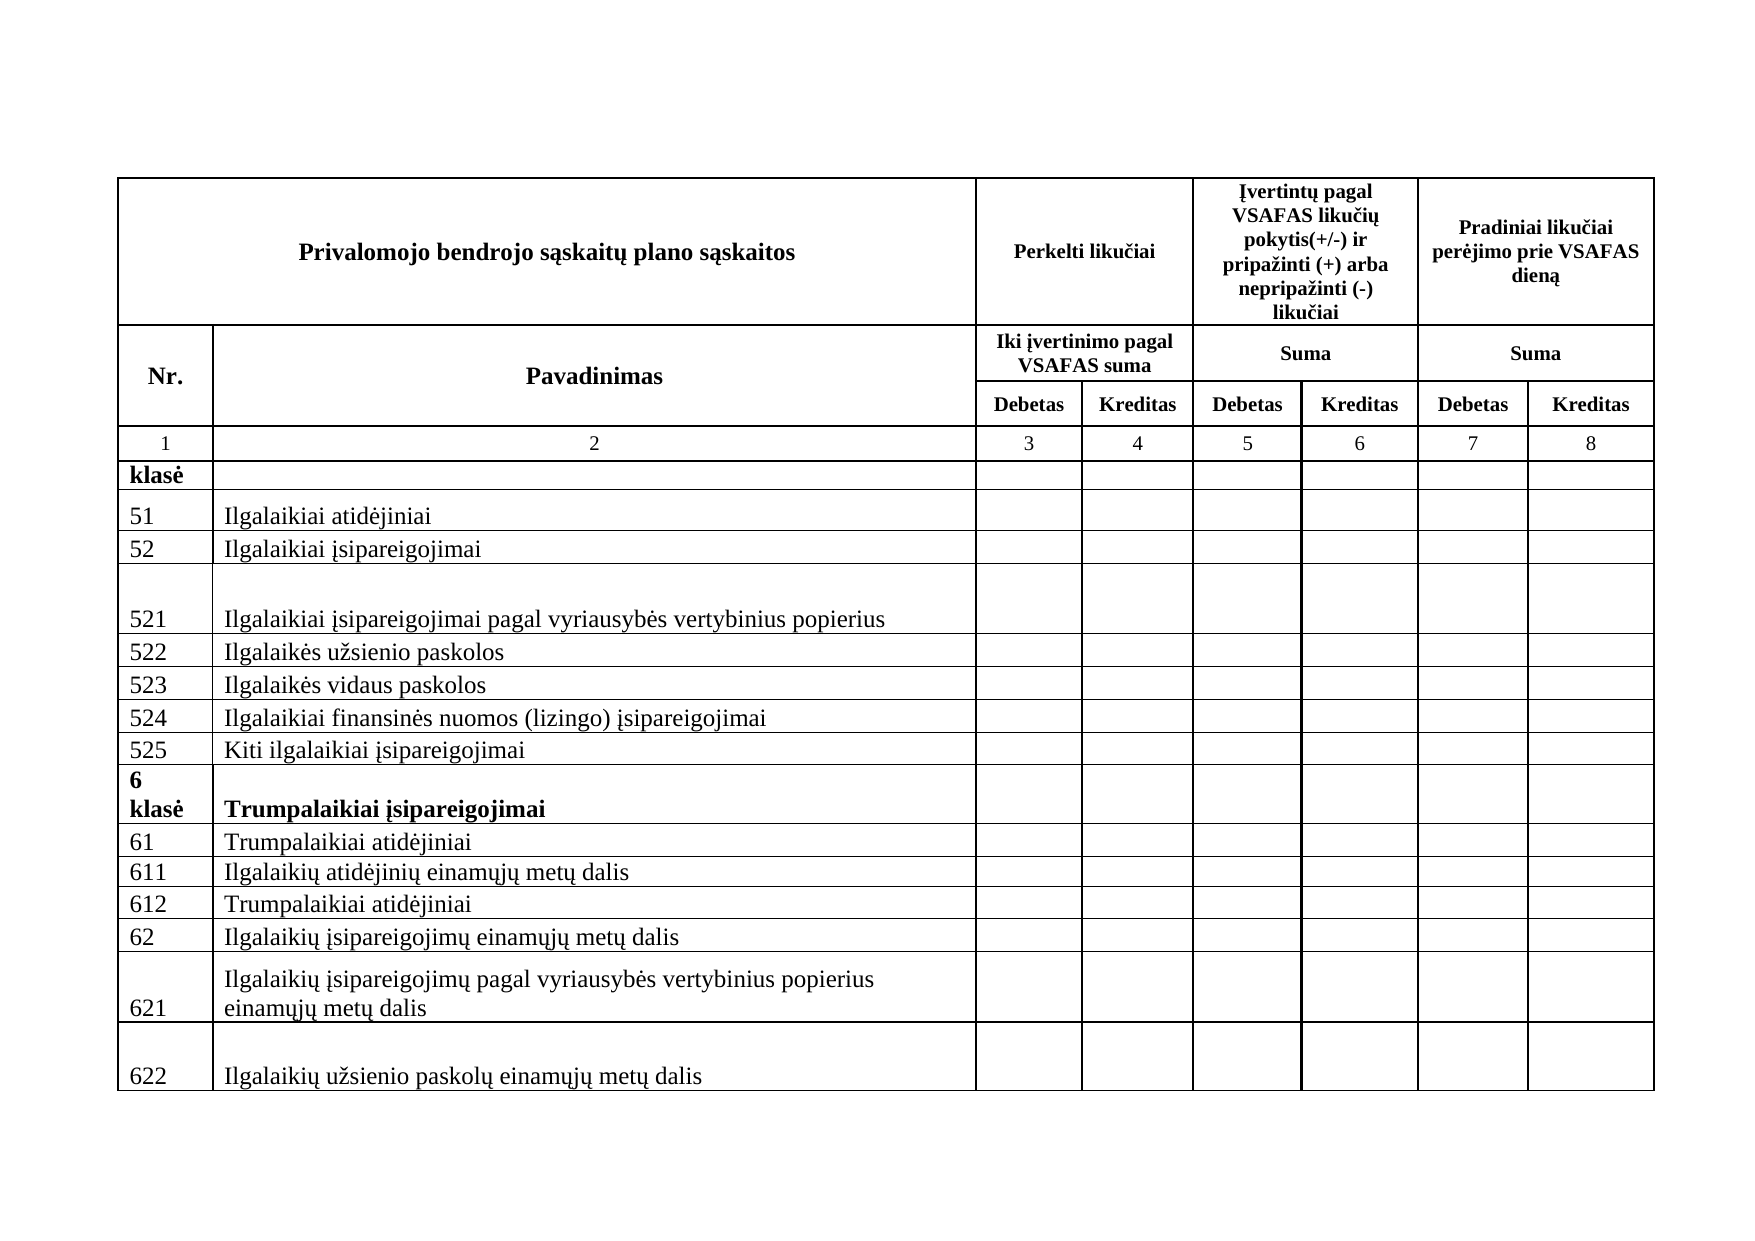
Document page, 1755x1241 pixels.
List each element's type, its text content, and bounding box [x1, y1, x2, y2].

table_cell Ilgalaikių įsipareigojimų einamųjų metų dalis [214, 919, 975, 951]
table_cell Ilgalaikiai finansinės nuomos (lizingo) įsipareigojimai [213, 700, 975, 732]
table_cell [1194, 634, 1300, 666]
table_cell Ilgalaikių atidėjinių einamųjų metų dalis [214, 857, 975, 886]
table_cell 521 [119, 564, 212, 633]
table_cell [1419, 531, 1527, 563]
table_cell [1529, 462, 1653, 489]
table_cell [1529, 634, 1653, 666]
table_cell [1529, 824, 1653, 856]
table_cell [1303, 733, 1417, 764]
table_cell [1529, 765, 1653, 823]
table_cell [1419, 634, 1527, 666]
table_cell [977, 462, 1081, 489]
table_cell [214, 462, 975, 489]
table_header Pradiniai likučiai perėjimo prie VSAFAS dieną [1419, 179, 1653, 324]
table_cell [1419, 765, 1527, 823]
table_cell [1194, 531, 1300, 563]
table_cell [1194, 733, 1300, 764]
table_cell [1303, 667, 1417, 699]
table_cell [1194, 952, 1300, 1021]
table_cell 4 [1083, 427, 1192, 459]
table_cell Ilgalaikių užsienio paskolų einamųjų metų dalis [214, 1023, 975, 1090]
table_cell [1529, 887, 1653, 918]
table_cell Debetas [1419, 382, 1527, 425]
table_cell [1194, 667, 1300, 699]
table_cell [1419, 952, 1527, 1021]
table_cell [1083, 765, 1192, 823]
table_cell 8 [1529, 427, 1653, 459]
table_cell Iki įvertinimo pagal VSAFAS suma [977, 326, 1192, 380]
table_cell 522 [119, 634, 212, 666]
table_cell 611 [119, 857, 212, 886]
table_cell [977, 667, 1081, 699]
table_cell [1529, 1023, 1653, 1090]
table_cell [1303, 634, 1417, 666]
table_cell [1419, 462, 1527, 489]
table_cell [1303, 887, 1417, 918]
table_cell [1083, 919, 1192, 951]
table_cell Kreditas [1303, 382, 1417, 425]
table_cell [977, 824, 1081, 856]
table_cell Suma [1194, 326, 1417, 380]
table_cell [1303, 919, 1417, 951]
table_cell 525 [119, 733, 212, 764]
table_cell [1303, 700, 1417, 732]
table_cell [1194, 919, 1300, 951]
table_cell [1419, 733, 1527, 764]
table_cell [1083, 462, 1192, 489]
table_cell 61 [119, 824, 212, 856]
table_cell [1419, 887, 1527, 918]
table_cell [1194, 887, 1300, 918]
table_cell [1419, 824, 1527, 856]
table_cell [977, 634, 1081, 666]
table_cell [1083, 634, 1192, 666]
table_cell [1419, 857, 1527, 886]
table_cell [1194, 1023, 1300, 1090]
table_cell [1194, 857, 1300, 886]
table_cell [1194, 462, 1300, 489]
table_cell [1419, 564, 1527, 633]
table_cell [1303, 490, 1417, 530]
table_cell [1303, 765, 1417, 823]
table_cell [977, 952, 1081, 1021]
table_cell [1083, 667, 1192, 699]
table_cell [1419, 490, 1527, 530]
table_cell [1529, 531, 1653, 563]
table_cell 524 [119, 700, 212, 732]
table_cell Trumpalaikiai atidėjiniai [214, 824, 975, 856]
table_cell [1194, 765, 1300, 823]
table_cell [1419, 1023, 1527, 1090]
table_cell [1083, 531, 1192, 563]
table_cell 6 [1303, 427, 1417, 459]
table_cell [1194, 564, 1300, 633]
table_cell 52 [119, 531, 212, 563]
table_cell [977, 919, 1081, 951]
table_cell [1419, 919, 1527, 951]
table_cell [977, 531, 1081, 563]
table_cell 621 [119, 952, 212, 1021]
table_cell [1529, 733, 1653, 764]
table_header Perkelti likučiai [977, 179, 1192, 324]
table_cell [1194, 824, 1300, 856]
table_cell 1 [119, 427, 212, 459]
table_cell [1083, 824, 1192, 856]
table_cell [977, 887, 1081, 918]
table_cell [1083, 952, 1192, 1021]
table_cell Debetas [977, 382, 1081, 425]
table_cell [1083, 887, 1192, 918]
table_cell [977, 857, 1081, 886]
table_cell [1303, 952, 1417, 1021]
table_cell [1083, 564, 1192, 633]
table_cell Pavadinimas [214, 326, 975, 425]
table_cell [1529, 700, 1653, 732]
table_cell [1194, 490, 1300, 530]
table_cell [1419, 700, 1527, 732]
table_cell Suma [1419, 326, 1653, 380]
table_cell [1083, 733, 1192, 764]
table_cell [977, 1023, 1081, 1090]
table_cell [1529, 490, 1653, 530]
table_cell [1303, 1023, 1417, 1090]
table_cell Ilgalaikiai atidėjiniai [214, 490, 975, 530]
table_cell Ilgalaikių įsipareigojimų pagal vyriausybės vertybinius popierius einamųjų metų dalis [214, 952, 975, 1021]
table_cell [1529, 919, 1653, 951]
table_cell [1303, 824, 1417, 856]
table_cell [1303, 857, 1417, 886]
table_cell Ilgalaikiai įsipareigojimai pagal vyriausybės vertybinius popierius [213, 564, 975, 633]
table_header Privalomojo bendrojo sąskaitų plano sąskaitos [119, 179, 975, 324]
table_cell [1303, 531, 1417, 563]
table_cell Nr. [119, 326, 212, 425]
table_cell [1083, 857, 1192, 886]
table_cell [1303, 462, 1417, 489]
table_cell [1529, 667, 1653, 699]
table_cell 6 klasė [119, 765, 212, 823]
table_cell Ilgalaikės užsienio paskolos [213, 634, 975, 666]
table_cell 5 [1194, 427, 1300, 459]
table_cell 51 [119, 490, 212, 530]
table_cell [977, 490, 1081, 530]
table_cell [1529, 952, 1653, 1021]
table_cell [977, 564, 1081, 633]
table_cell [1083, 490, 1192, 530]
table_cell 622 [119, 1023, 212, 1090]
table_cell [1419, 667, 1527, 699]
table_cell Kreditas [1529, 382, 1653, 425]
table_cell Ilgalaikiai įsipareigojimai [214, 531, 975, 563]
table_cell 3 [977, 427, 1081, 459]
table_cell [1303, 564, 1417, 633]
table_cell 612 [119, 887, 212, 918]
table_cell [1083, 1023, 1192, 1090]
table_cell [977, 700, 1081, 732]
table_cell [1529, 564, 1653, 633]
table_cell Trumpalaikiai įsipareigojimai [214, 765, 975, 823]
table_cell Debetas [1194, 382, 1300, 425]
table_cell 523 [119, 667, 212, 699]
table_cell [1194, 700, 1300, 732]
table_cell [1083, 700, 1192, 732]
table_cell [977, 733, 1081, 764]
table_cell 62 [119, 919, 212, 951]
table_cell Kiti ilgalaikiai įsipareigojimai [213, 733, 975, 764]
table_cell [1529, 857, 1653, 886]
table_header Įvertintų pagal VSAFAS likučių pokytis(+/-) ir pripažinti (+) arba nepripažinti (-) likučiai [1194, 179, 1417, 324]
table_cell 2 [214, 427, 975, 459]
table_cell Ilgalaikės vidaus paskolos [213, 667, 975, 699]
table_cell klasė [119, 462, 212, 489]
table_cell 7 [1419, 427, 1527, 459]
table_cell [977, 765, 1081, 823]
table_cell Trumpalaikiai atidėjiniai [214, 887, 975, 918]
table_cell Kreditas [1083, 382, 1192, 425]
